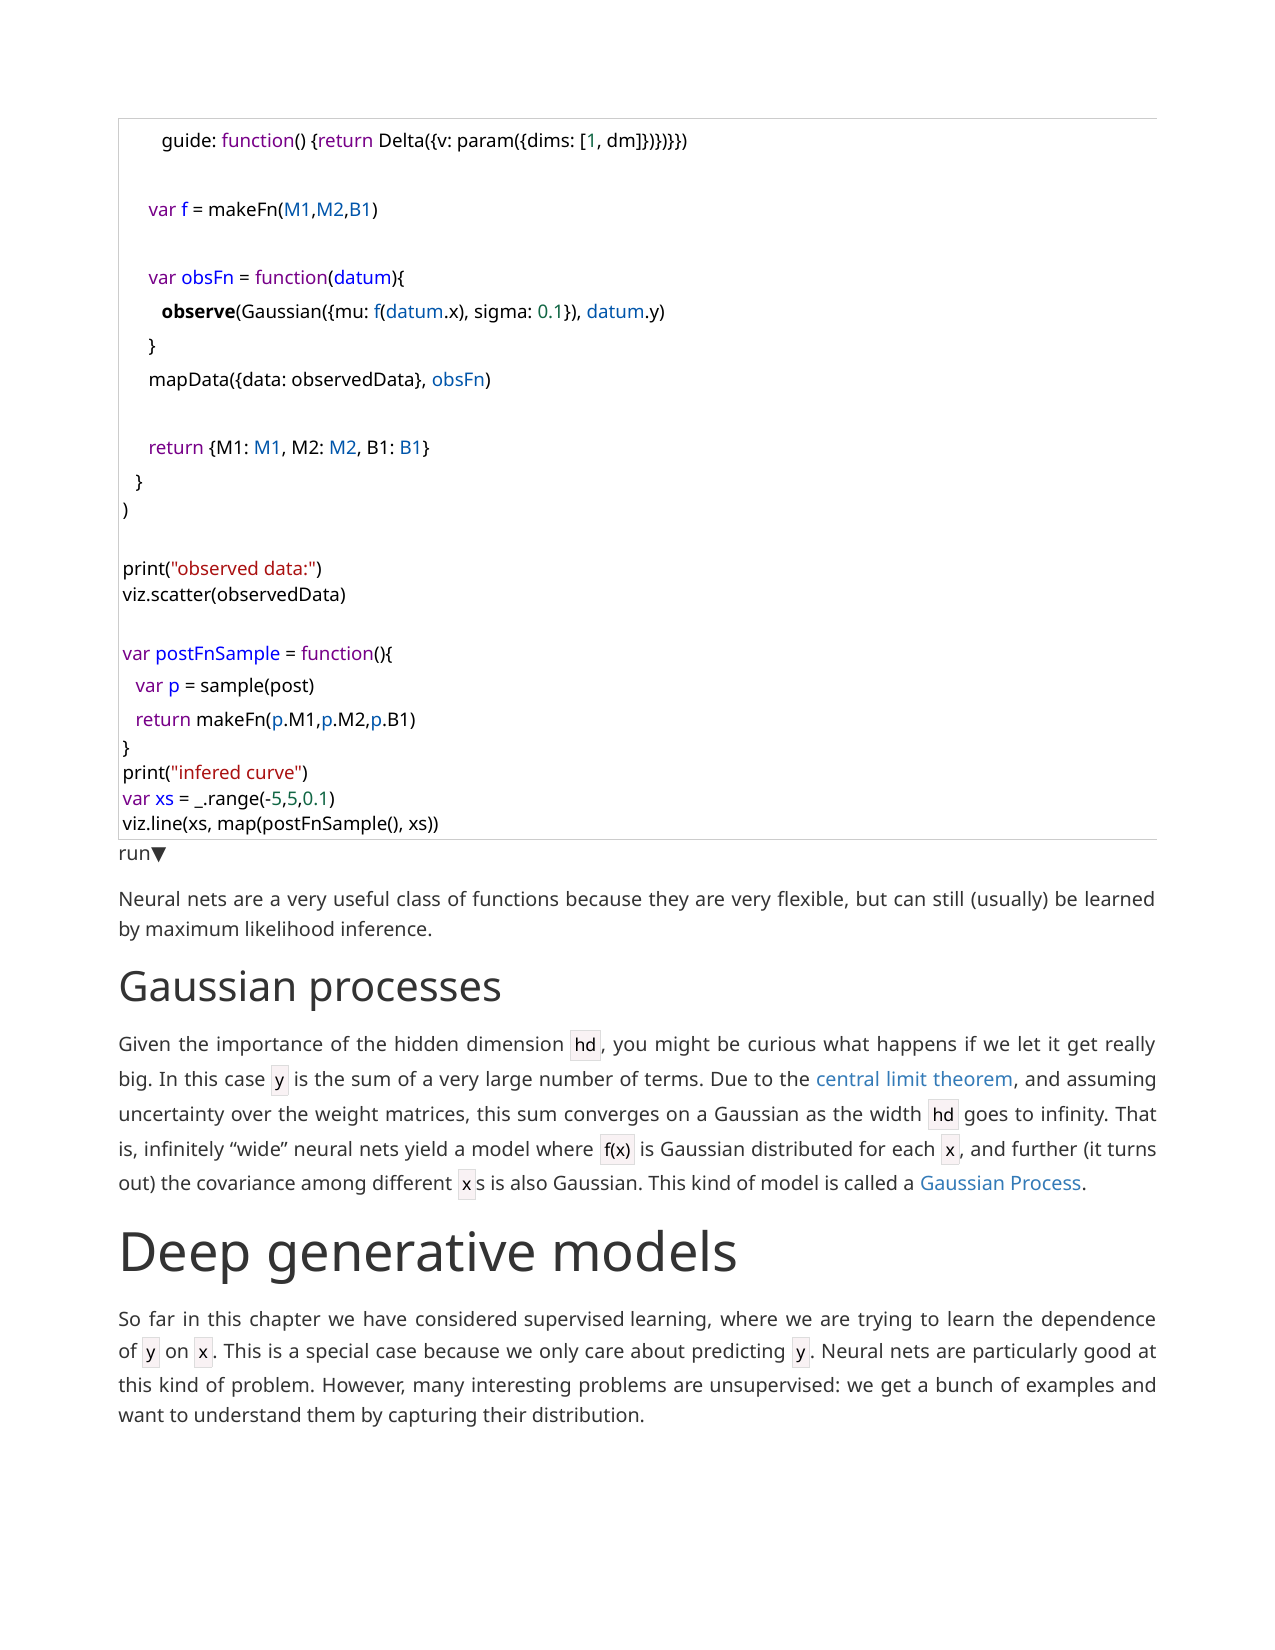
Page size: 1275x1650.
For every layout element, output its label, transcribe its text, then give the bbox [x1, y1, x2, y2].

text var f = makeFn(M1,M2,B1) [119, 186, 1157, 223]
text viz.scatter(observedData) [119, 578, 1157, 603]
text mapData({data: observedData}, obsFn) [119, 357, 1157, 391]
text ​ [119, 391, 1157, 425]
subtitle Gaussian processes [118, 957, 1157, 1014]
text return {M1: M1, M2: M2, B1: B1} [119, 425, 1157, 459]
text ) [119, 493, 1157, 518]
text ​ [119, 518, 1157, 552]
text observe(Gaussian({mu: f(datum.x), sigma: 0.1}), datum.y) [119, 288, 1157, 322]
text print("observed data:") [119, 552, 1157, 578]
text ​ [119, 603, 1157, 637]
text var obsFn = function(datum){ [119, 254, 1157, 288]
text So far in this chapter we have considered supervised learning, where we are trying to learn the dependence of y on x. This is a special case because we only care about predicting y. Neural nets are particularly good at this kind of problem. However, many interesting problems are unsupervised: we get a bunch of examples and want to understand them by capturing their distribution. [118, 1305, 1157, 1429]
text var xs = _.range(-5,5,0.1) [119, 782, 1157, 808]
text var p = sample(post) [119, 663, 1157, 697]
text var postFnSample = function(){ [119, 637, 1157, 663]
text return makeFn(p.M1,p.M2,p.B1) [119, 697, 1157, 731]
subtitle Deep generative models [118, 1214, 1157, 1287]
text print("infered curve") [119, 757, 1157, 782]
text Neural nets are a very useful class of functions because they are very flexible, but can still (usually) be learned by maximum likelihood inference. [118, 885, 1157, 943]
text } [119, 322, 1157, 357]
text guide: function() {return Delta({v: param({dims: [1, dm]})})}}) [119, 119, 1157, 155]
text } [119, 459, 1157, 493]
text Given the importance of the hidden dimension hd, you might be curious what happens if we let it get really big. In this case y is the sum of a very large number of terms. Due to the central limit theorem, and assuming uncertainty over the weight matrices, this sum converges on a Gaussian as the width hd goes to infinity. That is, infinitely “wide” neural nets yield a model where f(x) is Gaussian distributed for each x, and further (it turns out) the covariance among different xs is also Gaussian. This kind of model is called a Gaussian Process. [118, 1030, 1157, 1199]
text viz.line(xs, map(postFnSample(), xs)) [119, 808, 1157, 839]
text run▼ [118, 840, 1157, 866]
text } [119, 731, 1157, 757]
